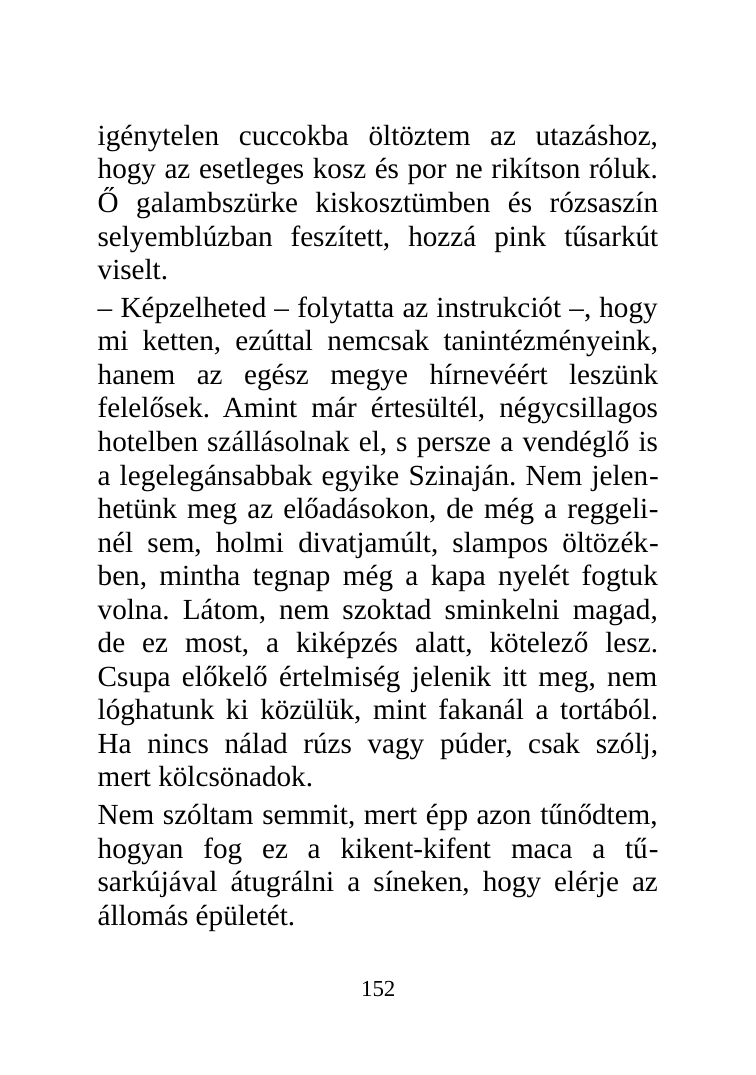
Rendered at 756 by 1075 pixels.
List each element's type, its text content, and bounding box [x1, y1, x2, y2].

text Nem szóltam semmit, mert épp azon tűnődtem, hogyan fog ez a kikent-kifent maca a tű­sarkújával átugrálni a síneken, hogy elérje az állomás épületét. [97, 797, 658, 931]
text – Képzelheted – folytatta az instrukciót –, hogy mi ketten, ezúttal nemcsak tanintézményeink, hanem az egész megye hírnevéért leszünk felelősek. Amint már értesültél, négycsillagos hotelben szállásolnak el, s persze a vendéglő is a legelegánsabbak egyike Szinaján. Nem jelen­hetünk meg az előadásokon, de még a reggeli­nél sem, holmi divatjamúlt, slampos öltözék­ben, mintha tegnap még a kapa nyelét fogtuk volna. Látom, nem szoktad sminkelni magad, de ez most, a kiképzés alatt, kötelező lesz. Csupa előkelő értelmiség jelenik itt meg, nem lóghatunk ki közülük, mint fakanál a tortából. Ha nincs nálad rúzs vagy púder, csak szólj, mert kölcsönadok. [97, 290, 658, 793]
text igénytelen cuccokba öltöztem az utazáshoz, hogy az esetleges kosz és por ne rikítson róluk. Ő galambszürke kiskosztümben és rózsaszín selyemblúzban feszített, hozzá pink tűsarkút viselt. [97, 118, 658, 286]
